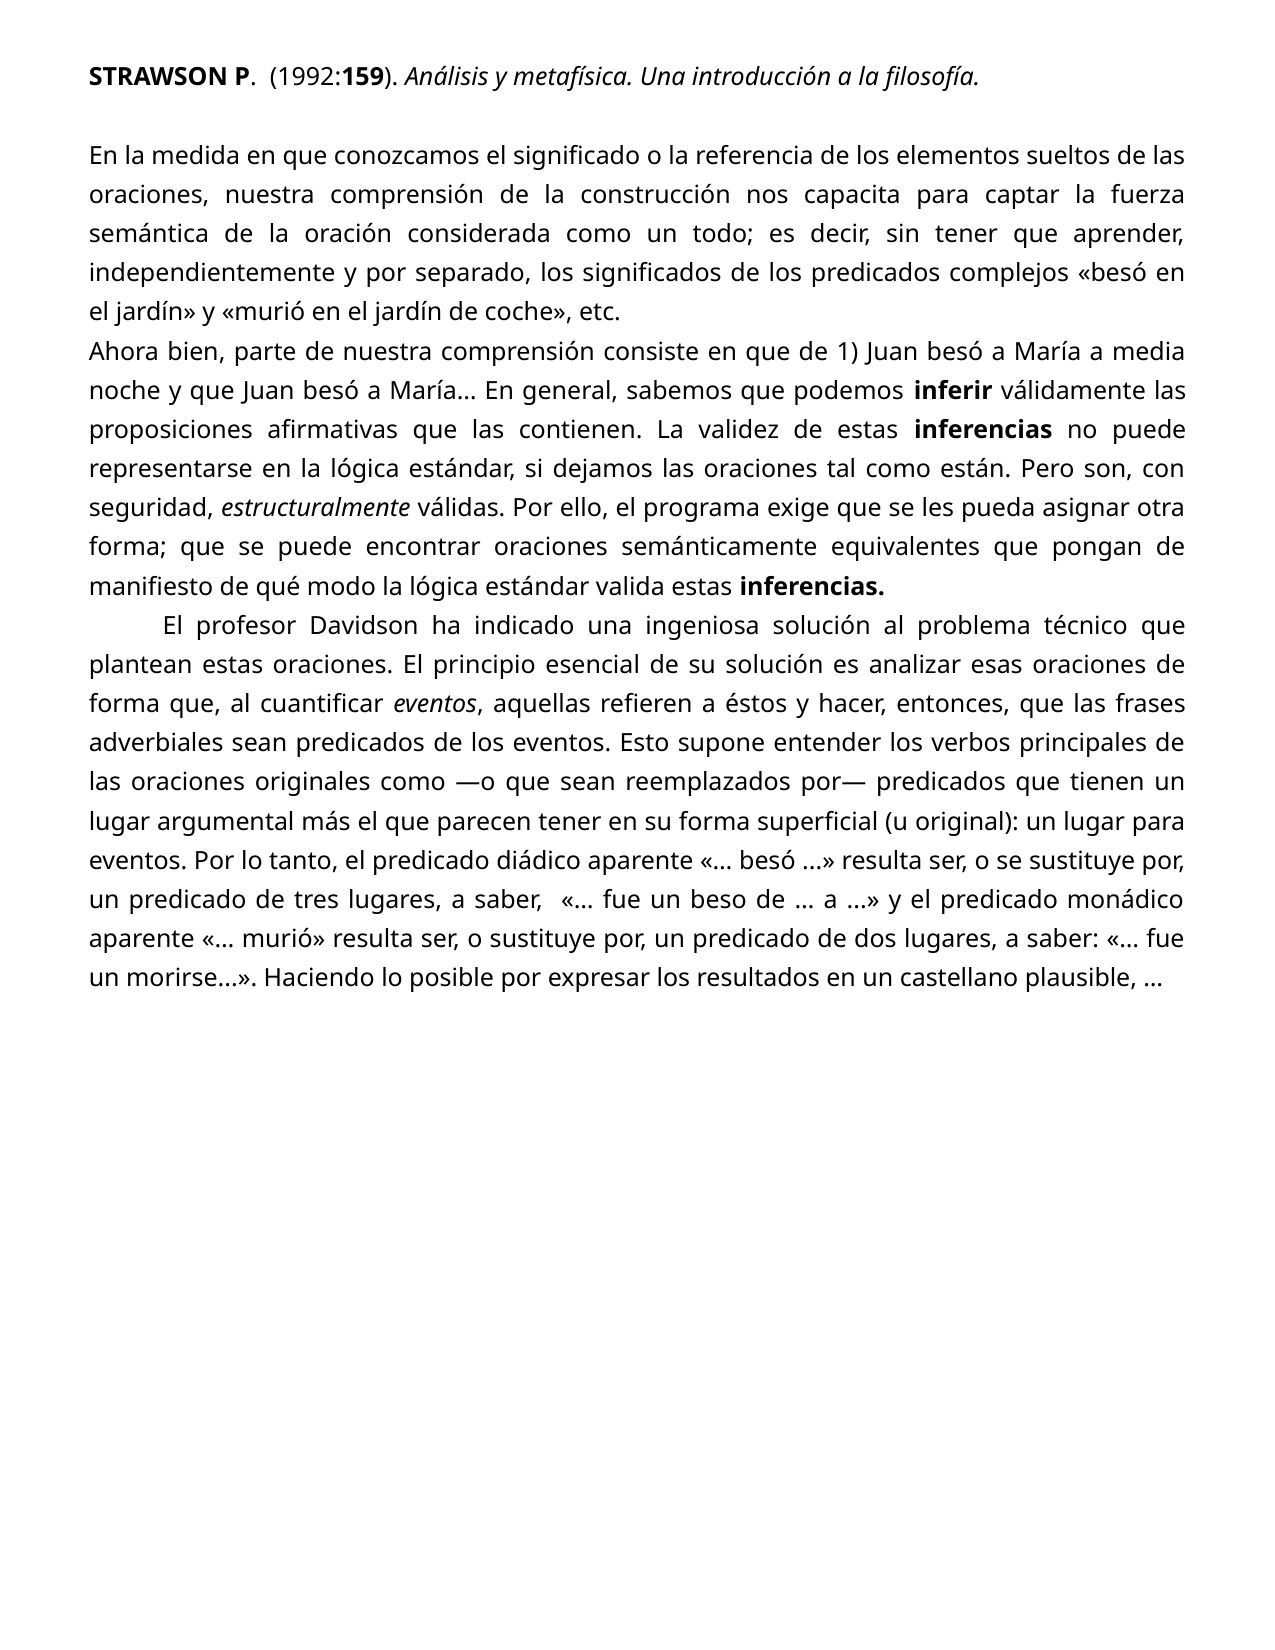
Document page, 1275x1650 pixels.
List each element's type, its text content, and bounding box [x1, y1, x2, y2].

text El profesor Davidson ha indicado una ingeniosa solución al problema técnico que plantean estas oraciones. El principio esencial de su solución es analizar esas oraciones de forma que, al cuantificar eventos, aquellas refieren a éstos y hacer, entonces, que las frases adverbiales sean predicados de los eventos. Esto supone entender los verbos principales de las oraciones originales como —o que sean reemplazados por— predicados que tienen un lugar argumental más el que parecen tener en su forma superficial (u original): un lugar para eventos. Por lo tanto, el predicado diádico aparente «… besó ...» resulta ser, o se sustituye por, un predicado de tres lugares, a saber, «… fue un beso de … a ...» y el predicado monádico aparente «… murió» resulta ser, o sustituye por, un predicado de dos lugares, a saber: «… fue un morirse...». Haciendo lo posible por expresar los resultados en un castellano plausible, … [88, 607, 1186, 994]
text En la medida en que conozcamos el significado o la referencia de los elementos sueltos de las oraciones, nuestra comprensión de la construcción nos capacita para captar la fuerza semántica de la oración considerada como un todo; es decir, sin tener que aprender, independientemente y por separado, los significados de los predicados complejos «besó en el jardín» y «murió en el jardín de coche», etc. [88, 137, 1186, 328]
text Ahora bien, parte de nuestra comprensión consiste en que de 1) Juan besó a María a media noche y que Juan besó a María… En general, sabemos que podemos inferir válidamente las proposiciones afirmativas que las contienen. La validez de estas inferencias no puede representarse en la lógica estándar, si dejamos las oraciones tal como están. Pero son, con seguridad, estructuralmente válidas. Por ello, el programa exige que se les pueda asignar otra forma; que se puede encontrar oraciones semánticamente equivalentes que pongan de manifiesto de qué modo la lógica estándar valida estas inferencias. [88, 333, 1186, 602]
text STRAWSON P. (1992:159). Análisis y metafísica. Una introducción a la filosofía. [88, 59, 1186, 93]
